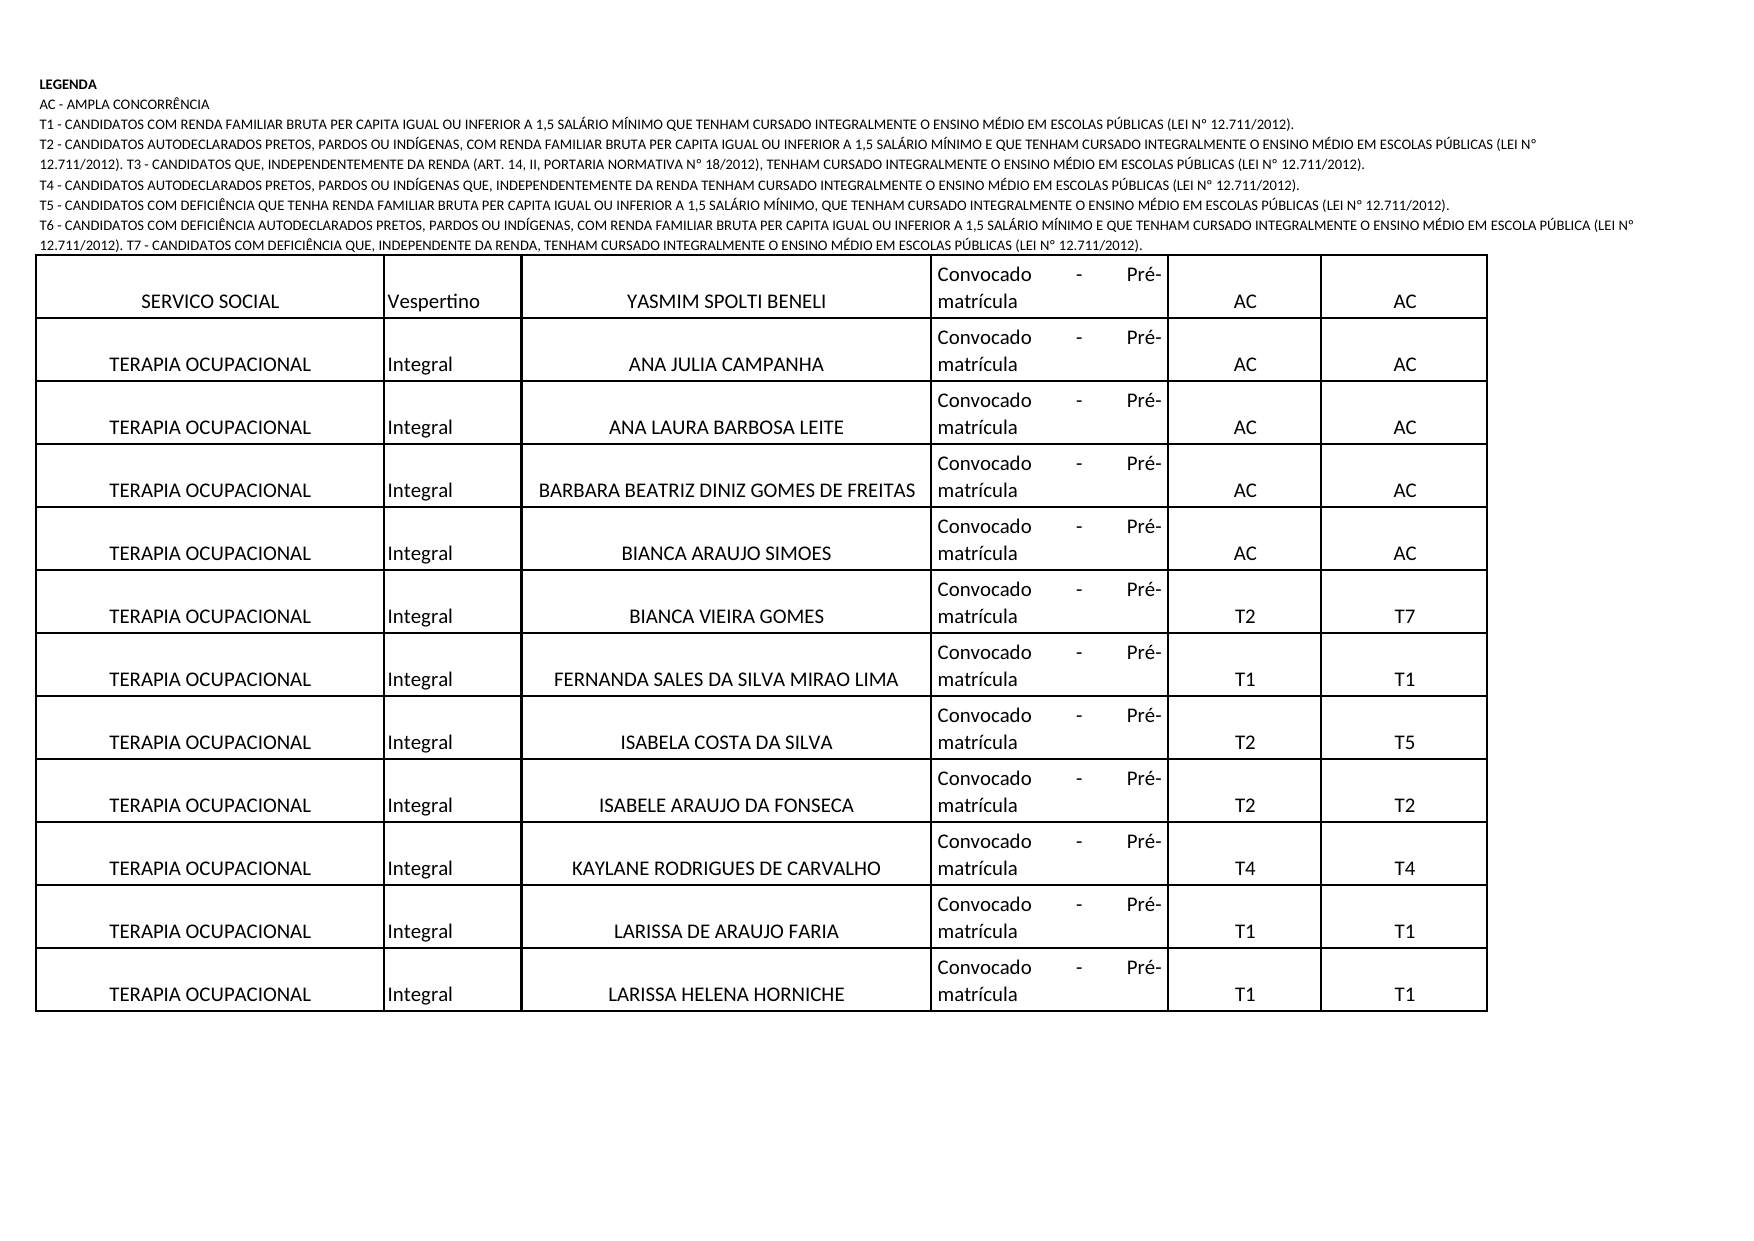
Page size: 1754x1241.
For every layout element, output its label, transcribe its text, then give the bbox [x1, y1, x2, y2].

table_cell YASMIM SPOLTI BENELI [523, 256, 930, 317]
table_cell T2 [1169, 571, 1320, 632]
table_cell T1 [1169, 949, 1320, 1010]
table_cell TERAPIA OCUPACIONAL [37, 319, 383, 380]
table_cell Integral [385, 382, 520, 443]
table_cell ISABELE ARAUJO DA FONSECA [523, 760, 930, 821]
table_cell T1 [1322, 949, 1486, 1010]
table_cell AC [1322, 256, 1486, 317]
table_cell T1 [1322, 634, 1486, 695]
table_cell TERAPIA OCUPACIONAL [37, 445, 383, 506]
table_cell Convocado - Pré-matrícula [932, 949, 1167, 1010]
table_cell T2 [1169, 760, 1320, 821]
table_cell ANA LAURA BARBOSA LEITE [523, 382, 930, 443]
table_cell T1 [1322, 886, 1486, 947]
table_cell Convocado - Pré-matrícula [932, 634, 1167, 695]
table_cell TERAPIA OCUPACIONAL [37, 760, 383, 821]
table_cell Convocado - Pré-matrícula [932, 886, 1167, 947]
table_cell AC [1169, 445, 1320, 506]
table_cell BARBARA BEATRIZ DINIZ GOMES DE FREITAS [523, 445, 930, 506]
table_cell Integral [385, 508, 520, 569]
table_cell T1 [1169, 634, 1320, 695]
table_cell Integral [385, 697, 520, 758]
table_cell Convocado - Pré-matrícula [932, 571, 1167, 632]
table_cell TERAPIA OCUPACIONAL [37, 634, 383, 695]
table_cell Integral [385, 634, 520, 695]
table_cell AC [1322, 382, 1486, 443]
table_cell FERNANDA SALES DA SILVA MIRAO LIMA [523, 634, 930, 695]
table_cell Integral [385, 571, 520, 632]
table_cell BIANCA VIEIRA GOMES [523, 571, 930, 632]
table_cell Convocado - Pré-matrícula [932, 760, 1167, 821]
table_cell Integral [385, 823, 520, 884]
table_cell TERAPIA OCUPACIONAL [37, 949, 383, 1010]
table_cell AC [1169, 508, 1320, 569]
table_cell Integral [385, 445, 520, 506]
table_cell TERAPIA OCUPACIONAL [37, 697, 383, 758]
table_cell Integral [385, 949, 520, 1010]
table_cell Integral [385, 319, 520, 380]
table_cell Convocado - Pré-matrícula [932, 508, 1167, 569]
table_cell TERAPIA OCUPACIONAL [37, 571, 383, 632]
table_cell Integral [385, 886, 520, 947]
table_cell AC [1322, 319, 1486, 380]
table_cell TERAPIA OCUPACIONAL [37, 382, 383, 443]
table_cell Convocado - Pré-matrícula [932, 382, 1167, 443]
table_cell AC [1322, 445, 1486, 506]
table_cell T7 [1322, 571, 1486, 632]
table_cell T2 [1322, 760, 1486, 821]
table_cell T2 [1169, 697, 1320, 758]
table_cell LARISSA HELENA HORNICHE [523, 949, 930, 1010]
table_cell BIANCA ARAUJO SIMOES [523, 508, 930, 569]
table_cell Convocado - Pré-matrícula [932, 319, 1167, 380]
table_cell SERVICO SOCIAL [37, 256, 383, 317]
table_cell T4 [1322, 823, 1486, 884]
table_cell AC [1169, 319, 1320, 380]
table_cell Convocado - Pré-matrícula [932, 256, 1167, 317]
table_cell Convocado - Pré-matrícula [932, 697, 1167, 758]
table_cell ISABELA COSTA DA SILVA [523, 697, 930, 758]
table_cell T1 [1169, 886, 1320, 947]
table_cell TERAPIA OCUPACIONAL [37, 886, 383, 947]
table_cell AC [1169, 256, 1320, 317]
table_cell Integral [385, 760, 520, 821]
table_cell Convocado - Pré-matrícula [932, 823, 1167, 884]
table_cell T4 [1169, 823, 1320, 884]
table_cell Convocado - Pré-matrícula [932, 445, 1167, 506]
table_cell AC [1169, 382, 1320, 443]
table_cell LARISSA DE ARAUJO FARIA [523, 886, 930, 947]
table_cell TERAPIA OCUPACIONAL [37, 508, 383, 569]
table_cell ANA JULIA CAMPANHA [523, 319, 930, 380]
table_cell AC [1322, 508, 1486, 569]
table_cell KAYLANE RODRIGUES DE CARVALHO [523, 823, 930, 884]
table_cell T5 [1322, 697, 1486, 758]
table_cell Vespertino [385, 256, 520, 317]
table_cell TERAPIA OCUPACIONAL [37, 823, 383, 884]
